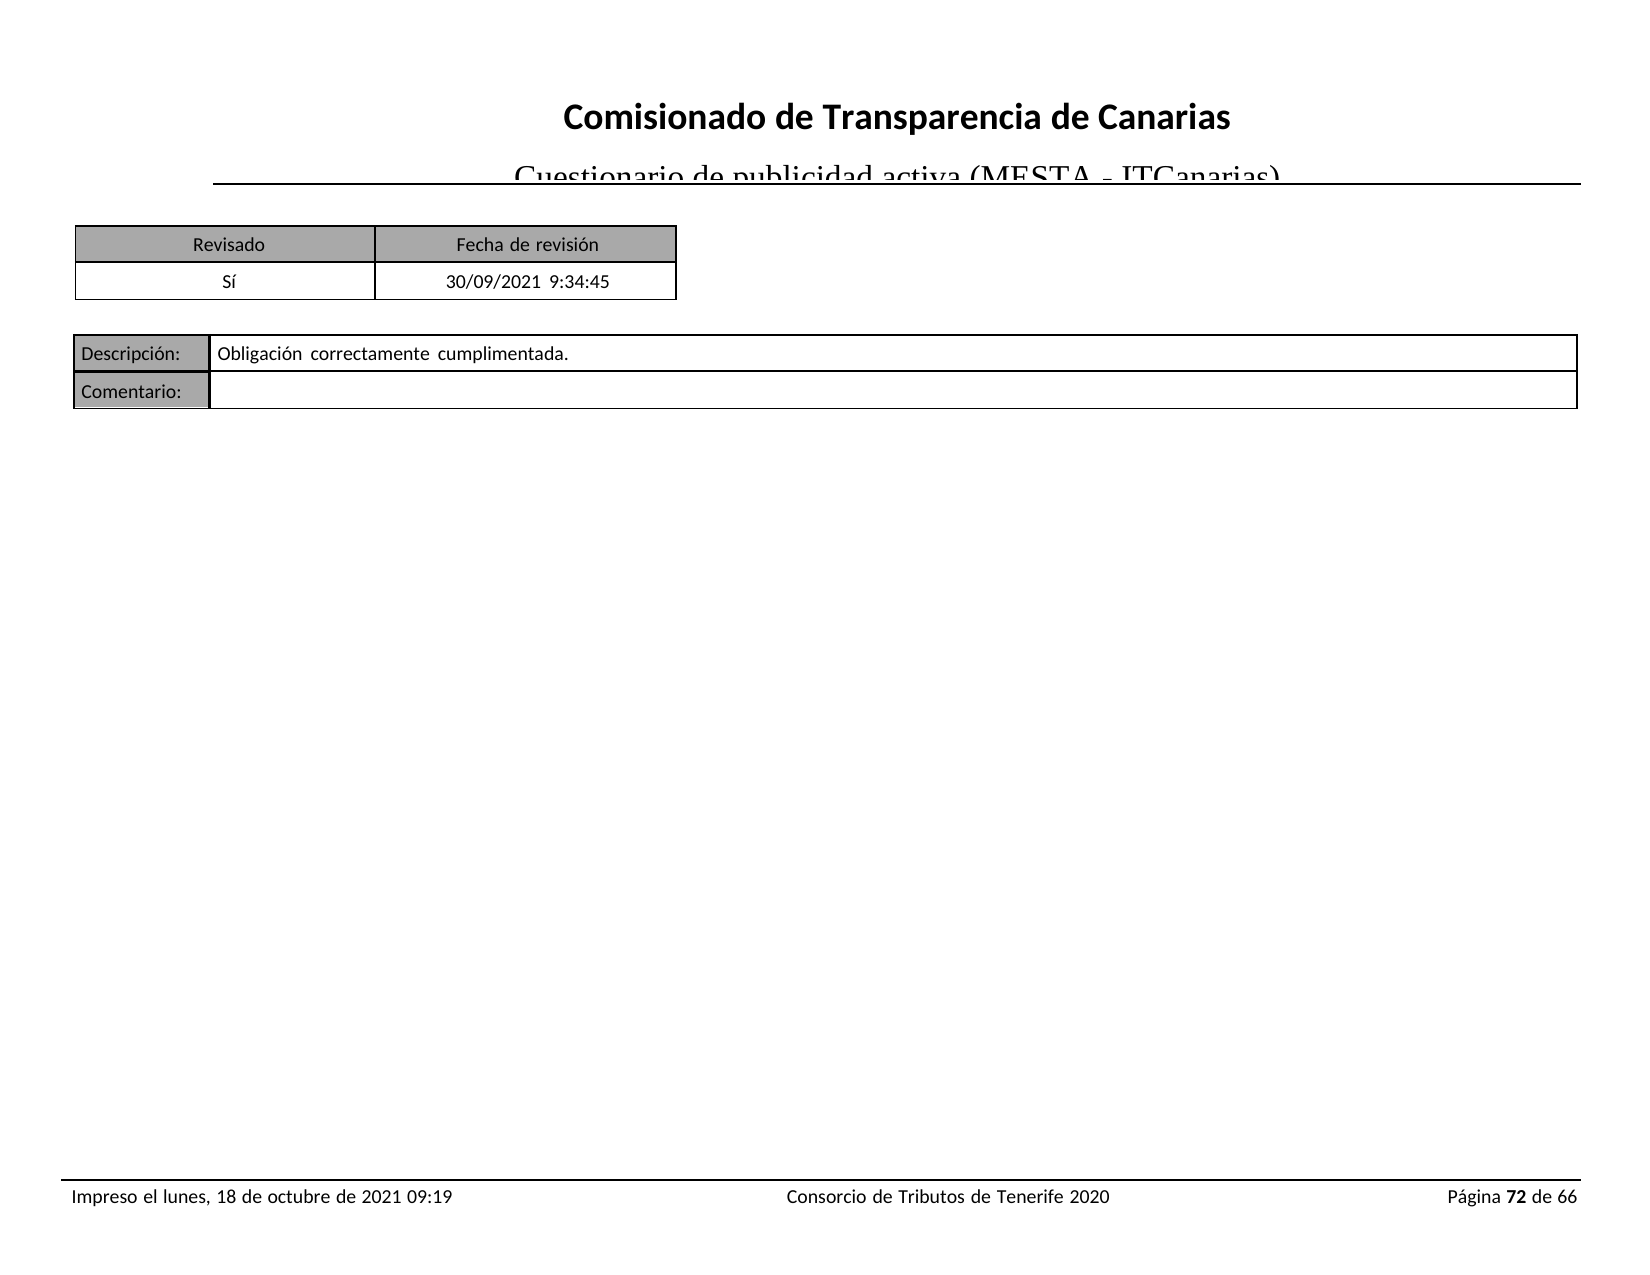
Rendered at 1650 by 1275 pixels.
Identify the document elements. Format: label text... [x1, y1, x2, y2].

table_cell [211, 372, 1576, 407]
table_cell 30/09/2021 9:34:45 [376, 263, 675, 299]
table_header Fecha de revisión [376, 227, 675, 261]
table_header Obligación correctamente cumplimentada. [211, 336, 1576, 370]
table_header Descripción: [75, 336, 208, 370]
table_cell Comentario: [75, 373, 208, 407]
table_header Revisado [76, 227, 374, 261]
table_cell Sí [76, 263, 374, 299]
